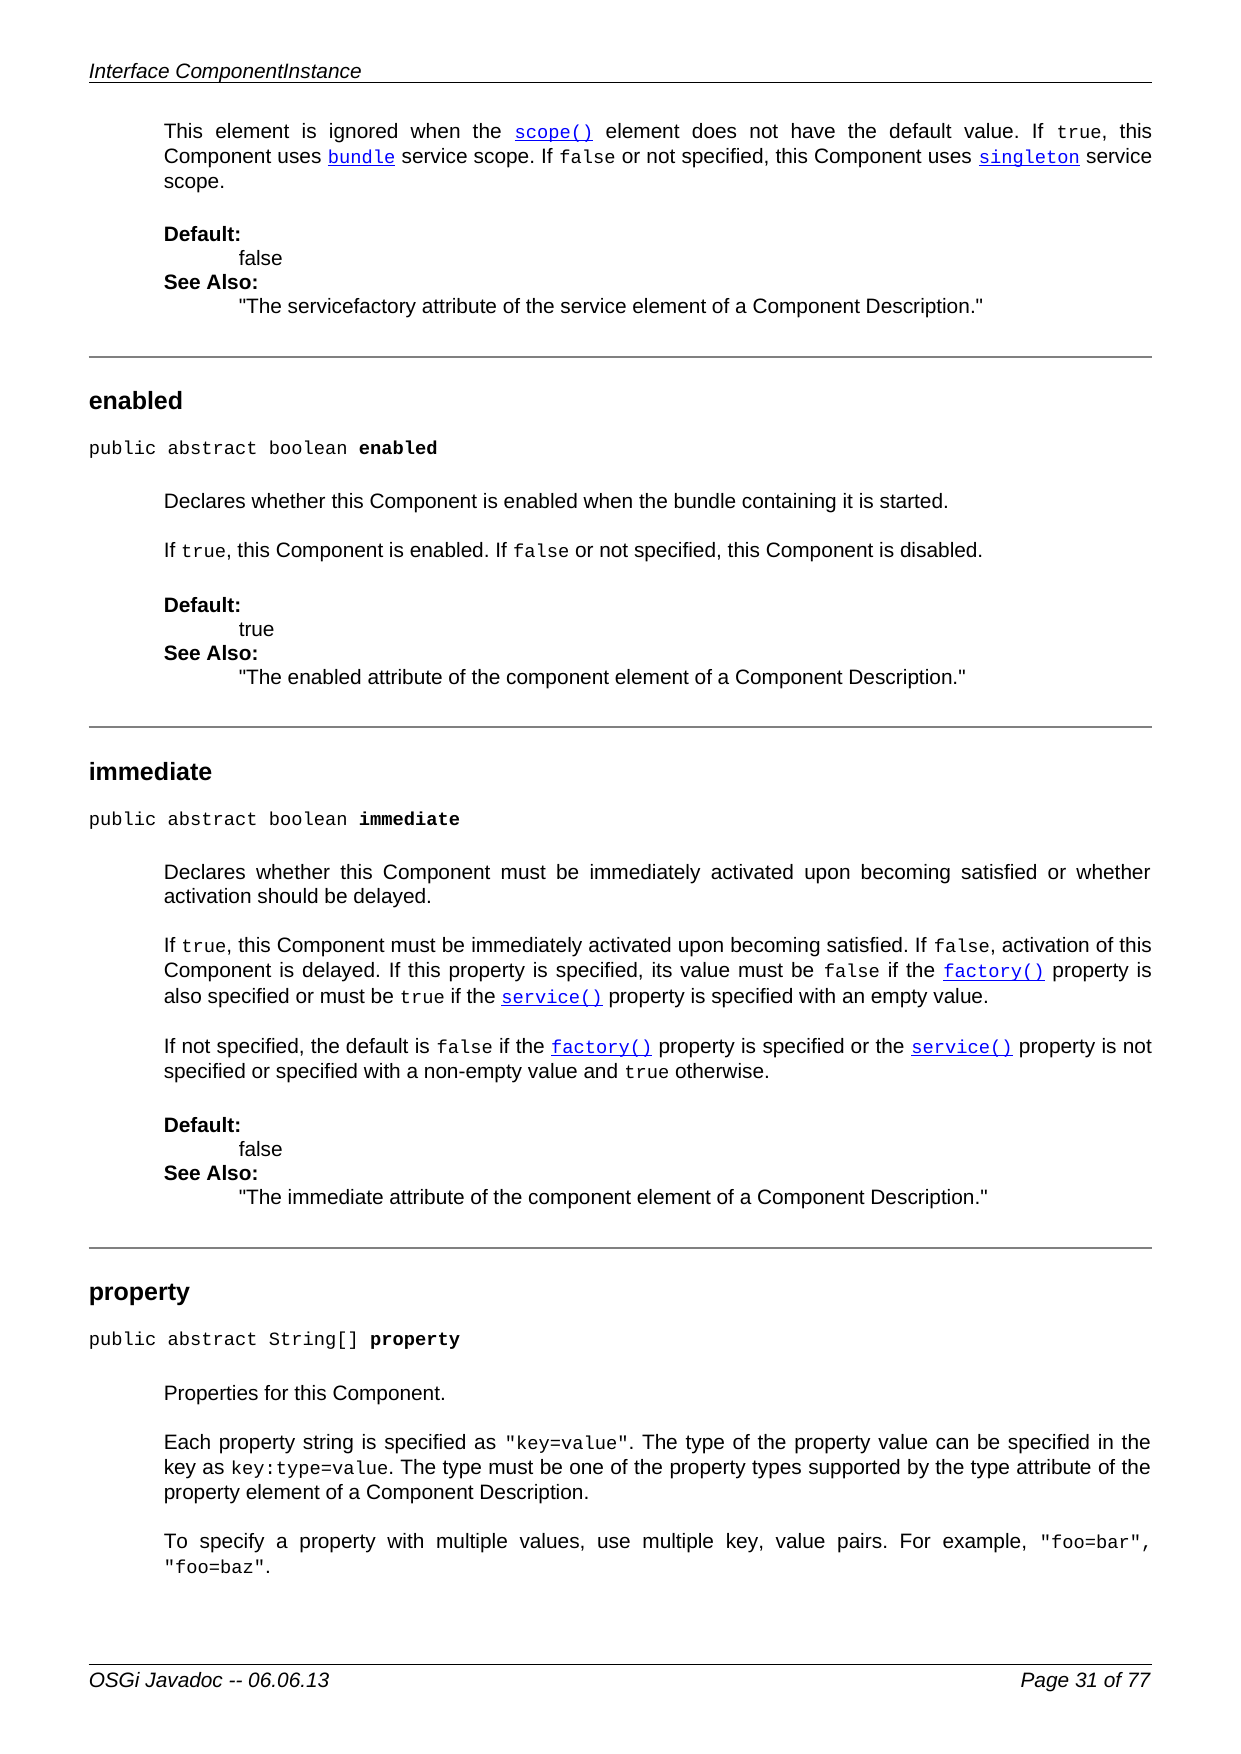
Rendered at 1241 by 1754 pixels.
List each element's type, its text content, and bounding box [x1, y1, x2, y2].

text This element is ignored when the scope() element does not have the default value. If true, this Component uses bundle service scope. If false or not specified, this Component uses singleton service scope. [163, 118, 1152, 193]
text public abstract String[] property [88, 1330, 1152, 1351]
text If true, this Component must be immediately activated upon becoming satisfied. If false, activation of this Component is delayed. If this property is specified, its value must be false if the factory() property is also specified or must be true if the service() property is specified with an empty value. [163, 933, 1152, 1009]
text Default: [163, 222, 1152, 246]
text Each property string is specified as "key=value". The type of the property value can be specified in the key as key:type=value. The type must be one of the property types supported by the type attribute of the property element of a Component Description. [163, 1429, 1152, 1504]
text Declares whether this Component is enabled when the bundle containing it is started. [163, 489, 1152, 513]
text Default: [163, 593, 1152, 617]
text If not specified, the default is false if the factory() property is specified or the service() property is not specified or specified with a non-empty value and true otherwise. [163, 1034, 1152, 1084]
subtitle immediate [88, 757, 1152, 786]
text false [238, 246, 1152, 270]
text See Also: [163, 1161, 1152, 1185]
text If true, this Component is enabled. If false or not specified, this Component is disabled. [163, 538, 1152, 563]
text Declares whether this Component must be immediately activated upon becoming satisfied or whether activation should be delayed. [163, 860, 1152, 908]
text Default: [163, 1113, 1152, 1137]
text Properties for this Component. [163, 1381, 1152, 1404]
text See Also: [163, 641, 1152, 664]
text public abstract boolean immediate [88, 810, 1152, 831]
text public abstract boolean enabled [88, 439, 1152, 460]
subtitle property [88, 1277, 1152, 1306]
text "The servicefactory attribute of the service element of a Component Description." [238, 294, 1152, 318]
text false [238, 1137, 1152, 1161]
text "The immediate attribute of the component element of a Component Description." [238, 1185, 1152, 1209]
text See Also: [163, 270, 1152, 294]
text "The enabled attribute of the component element of a Component Description." [238, 664, 1152, 688]
subtitle enabled [88, 386, 1152, 415]
text true [238, 617, 1152, 641]
text To specify a property with multiple values, use multiple key, value pairs. For example, "foo=bar", "foo=baz". [163, 1529, 1152, 1579]
